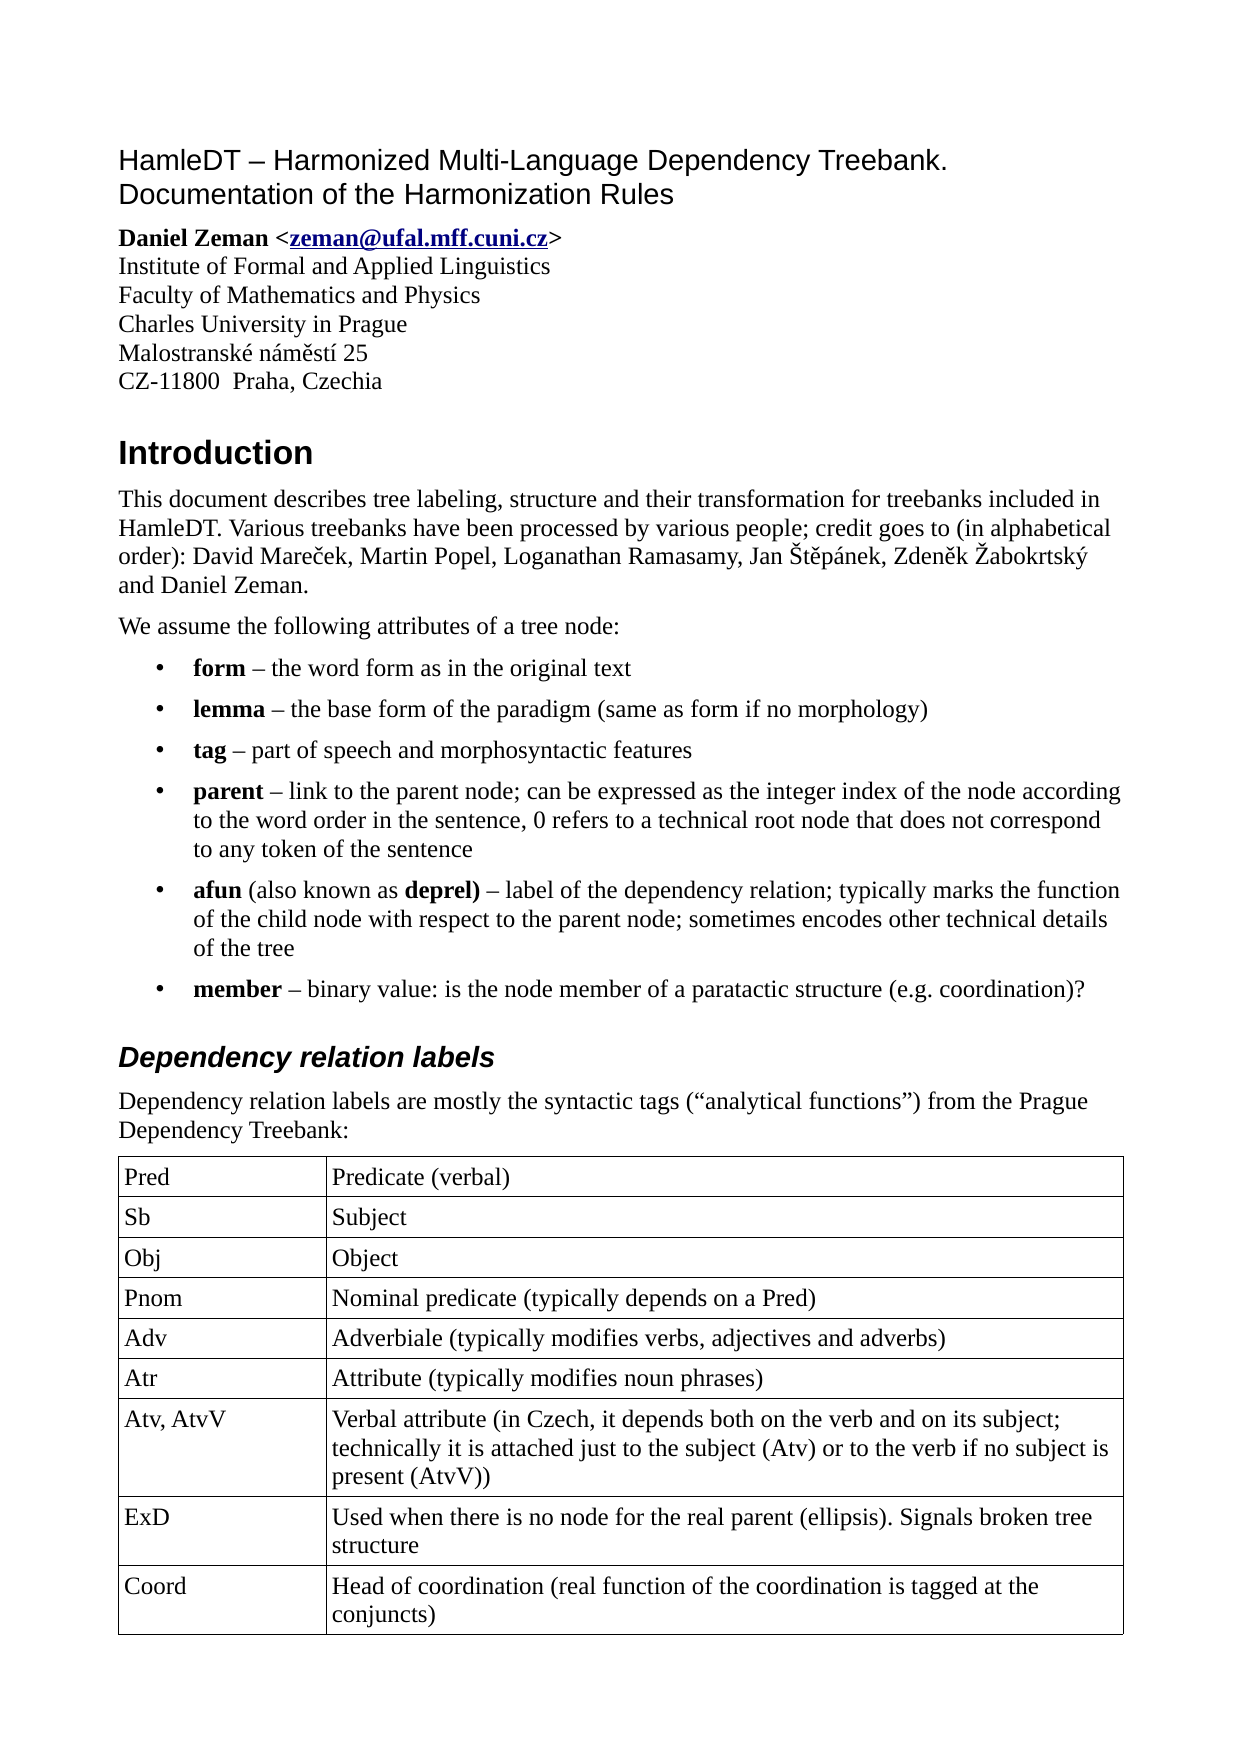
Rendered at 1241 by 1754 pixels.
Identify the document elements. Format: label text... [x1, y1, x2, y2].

text This document describes tree labeling, structure and their transformation for treebanks included in HamleDT. Various treebanks have been processed by various people; credit goes to (in alphabetical order): David Mareček, Martin Popel, Loganathan Ramasamy, Jan Štěpánek, Zdeněk Žabokrtský and Daniel Zeman. [118, 484, 1122, 599]
subtitle HamleDT – Harmonized Multi-Language Dependency Treebank. Documentation of the Harmonization Rules [118, 143, 1122, 210]
table_cell Coord [119, 1566, 326, 1634]
table_cell Sb [119, 1197, 326, 1237]
table_cell Obj [119, 1238, 326, 1277]
table_cell Object [327, 1238, 1123, 1277]
list form – the word form as in the original text [156, 653, 1122, 681]
table_cell Pnom [119, 1278, 326, 1317]
list lemma – the base form of the paradigm (same as form if no morphology) [156, 694, 1122, 723]
table_cell Atv, AtvV [119, 1399, 326, 1496]
table_cell Nominal predicate (typically depends on a Pred) [327, 1278, 1123, 1317]
list member – binary value: is the node member of a paratactic structure (e.g. coordination)? [156, 974, 1122, 1003]
table_cell Used when there is no node for the real parent (ellipsis). Signals broken tree structure [327, 1497, 1123, 1565]
list tag – part of speech and morphosyntactic features [156, 735, 1122, 764]
table_cell Head of coordination (real function of the coordination is tagged at the conjuncts) [327, 1566, 1123, 1634]
table_cell Adv [119, 1319, 326, 1358]
list parent – link to the parent node; can be expressed as the integer index of the node according to the word order in the sentence, 0 refers to a technical root node that does not correspond to any token of the sentence [156, 776, 1122, 863]
table_cell ExD [119, 1497, 326, 1565]
table_cell Atr [119, 1359, 326, 1398]
subtitle Dependency relation labels [118, 1040, 1122, 1074]
table_cell Attribute (typically modifies noun phrases) [327, 1359, 1123, 1398]
text Dependency relation labels are mostly the syntactic tags (“analytical functions”) from the Prague Dependency Treebank: [118, 1086, 1122, 1144]
table_cell Adverbiale (typically modifies verbs, adjectives and adverbs) [327, 1319, 1123, 1358]
table_header Pred [119, 1157, 326, 1196]
subtitle Introduction [118, 433, 1122, 471]
table_cell Verbal attribute (in Czech, it depends both on the verb and on its subject; technically it is attached just to the subject (Atv) or to the verb if no subject is present (AtvV)) [327, 1399, 1123, 1496]
list afun (also known as deprel) – label of the dependency relation; typically marks the function of the child node with respect to the parent node; sometimes encodes other technical details of the tree [156, 875, 1122, 961]
table_cell Subject [327, 1197, 1123, 1237]
text Daniel Zeman <zeman@ufal.mff.cuni.cz> Institute of Formal and Applied Linguistics Faculty of Mathematics and Physics Charles University in Prague Malostranské náměstí 25 CZ-11800 Praha, Czechia [118, 223, 1122, 395]
table_header Predicate (verbal) [327, 1157, 1123, 1196]
text We assume the following attributes of a tree node: [118, 611, 1122, 640]
